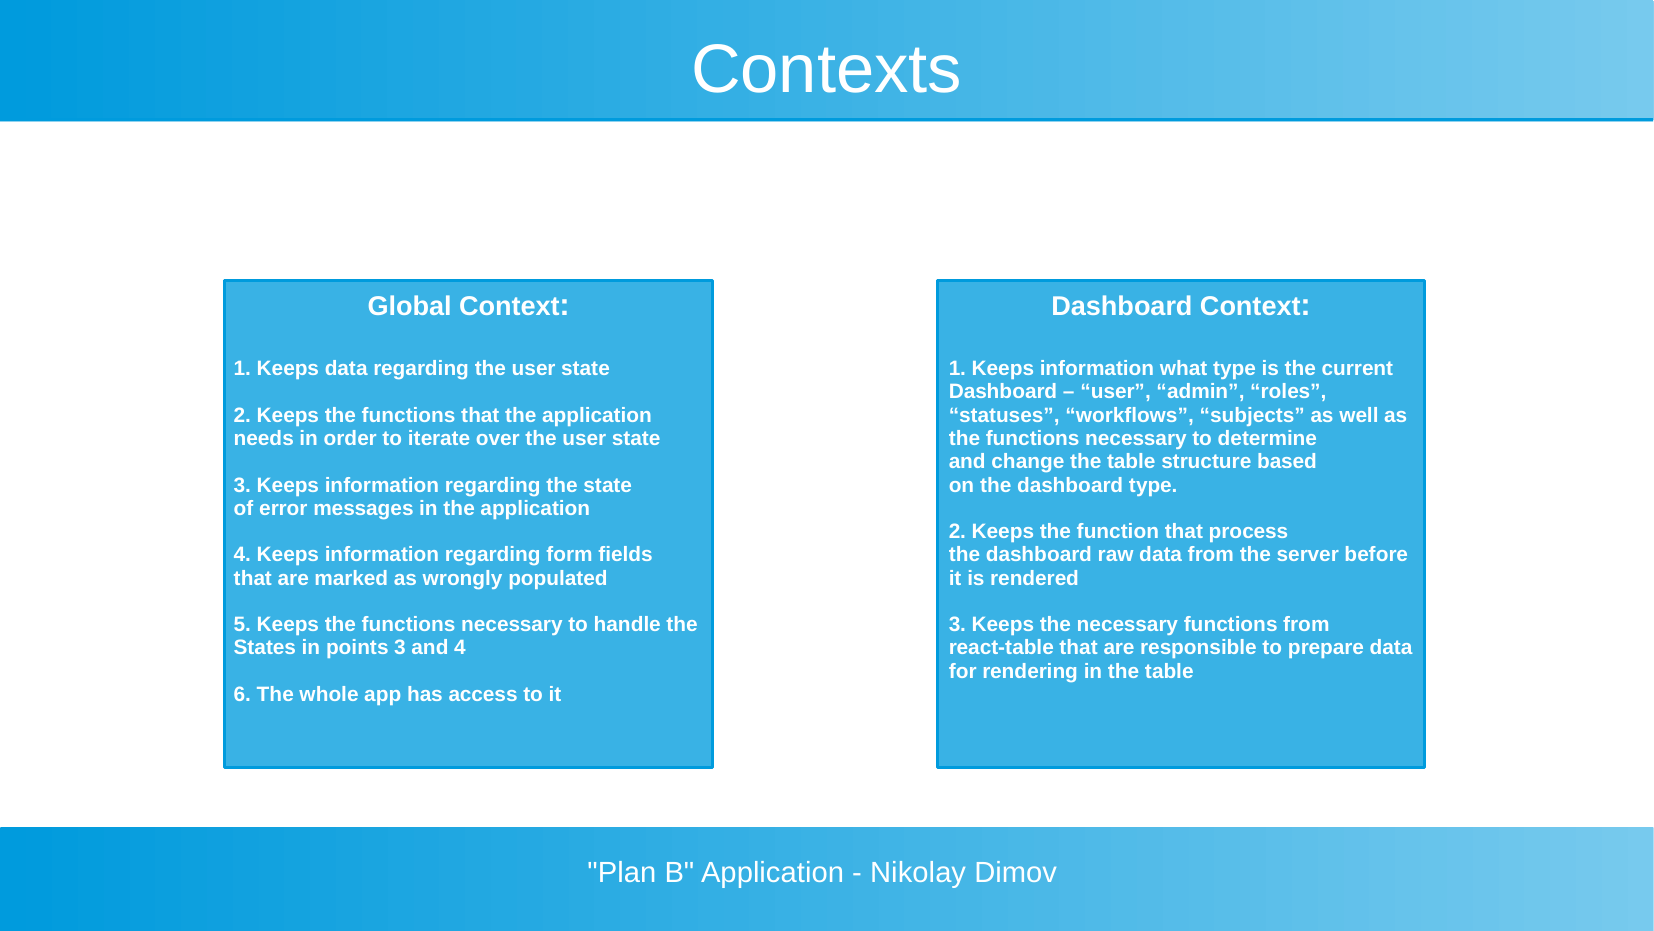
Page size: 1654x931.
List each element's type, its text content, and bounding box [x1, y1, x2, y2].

text_box Dashboard Context: 1. Keeps information what type is the current Dashboard – “user”, “admin”, “roles”, “statuses”, “workflows”, “subjects” as well as the functions necessary to determine and change the table structure based on the dashboard type. 2. Keeps the function that process the dashboard raw data from the server before it is rendered 3. Keeps the necessary functions from react-table that are responsible to prepare data for rendering in the table [937, 280, 1425, 768]
title Contexts [59, 29, 1595, 108]
list [59, 177, 1595, 768]
text_box Global Context: 1. Keeps data regarding the user state 2. Keeps the functions that the application needs in order to iterate over the user state 3. Keeps information regarding the state of error messages in the application 4. Keeps information regarding form fields that are marked as wrongly populated 5. Keeps the functions necessary to handle the States in points 3 and 4 6. The whole app has access to it [224, 280, 713, 768]
